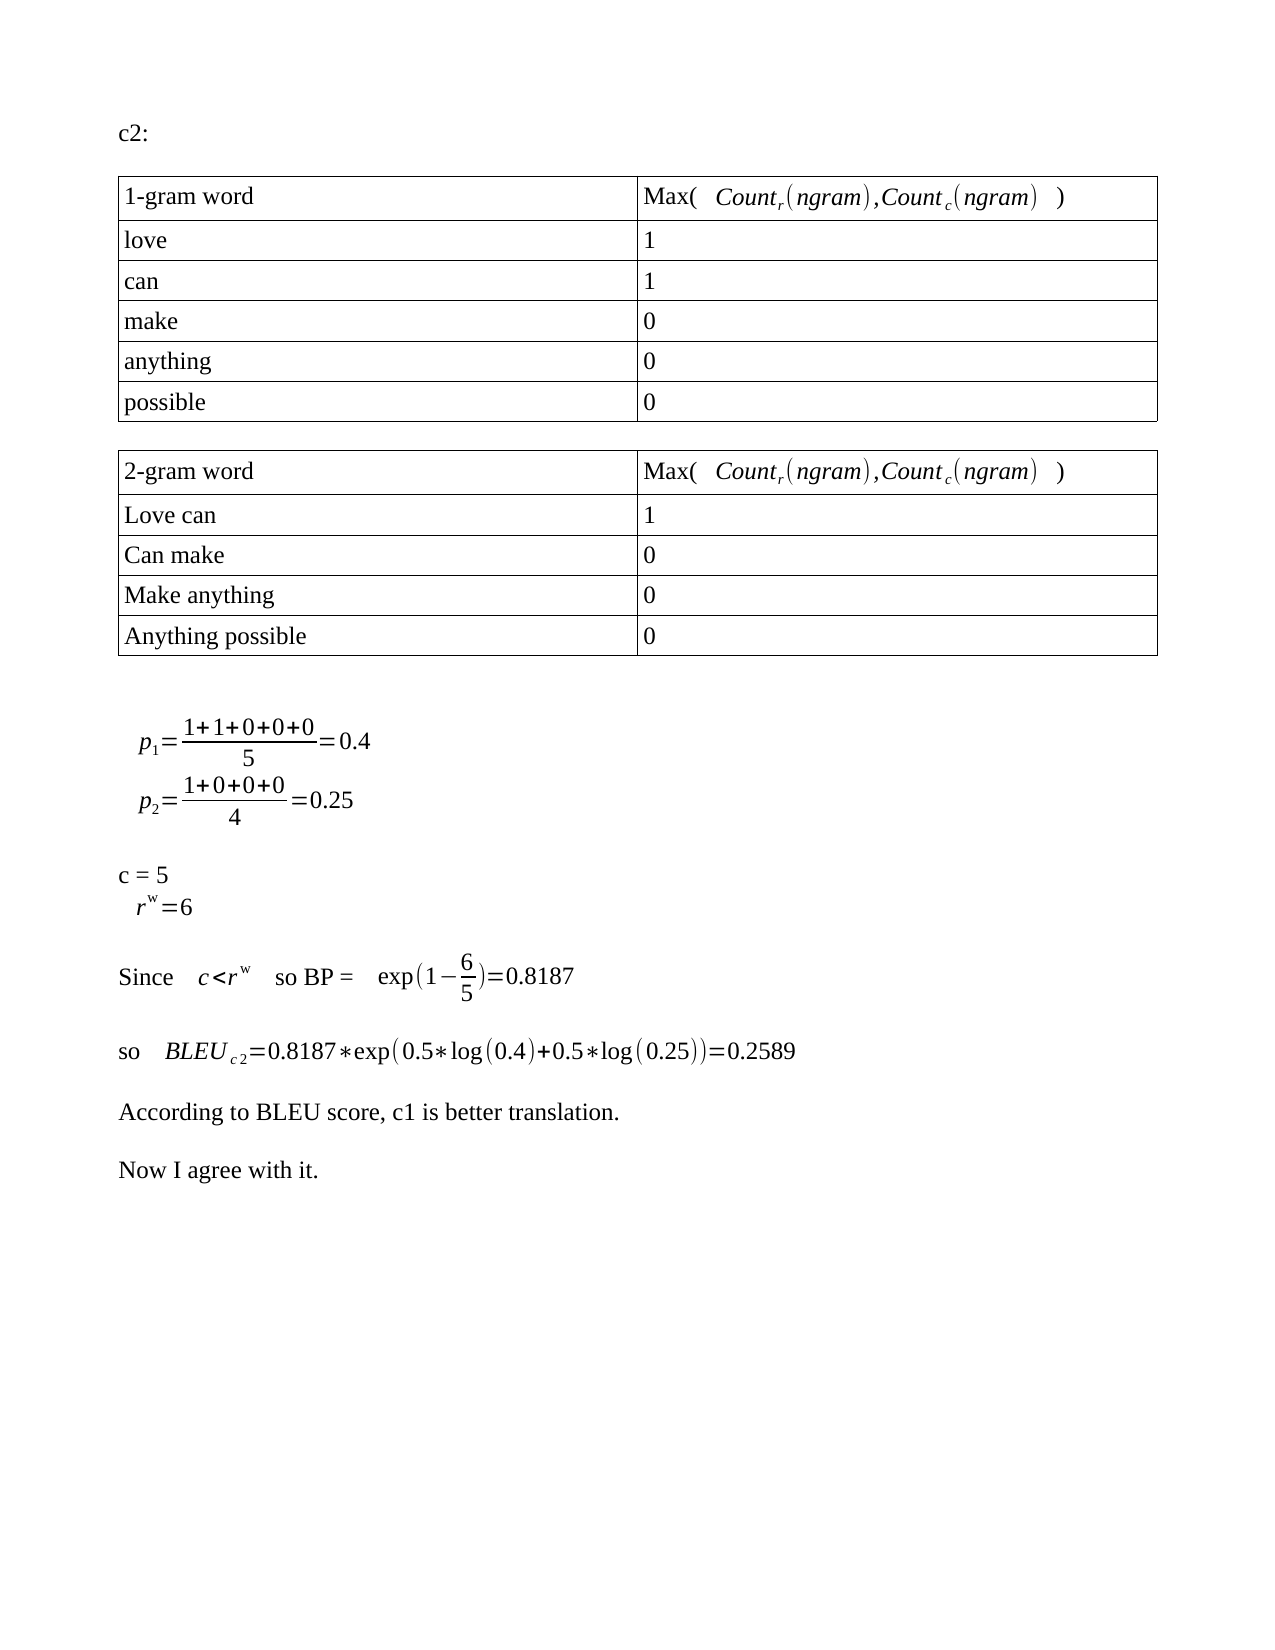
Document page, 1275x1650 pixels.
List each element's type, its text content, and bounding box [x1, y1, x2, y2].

table_cell possible [119, 382, 637, 421]
table_cell Love can [119, 495, 637, 534]
text According to BLEU score, c1 is better translation. [118, 1097, 1157, 1126]
table_header Max() [638, 177, 1157, 220]
table_cell 0 [638, 342, 1157, 381]
table_cell 1 [638, 495, 1157, 534]
table_header 2-gram word [119, 451, 637, 494]
table_header 1-gram word [119, 177, 637, 220]
text c = 5 [118, 860, 1157, 888]
table_cell 1 [638, 221, 1157, 260]
table_header Max() [638, 451, 1157, 494]
table_cell can [119, 261, 637, 300]
table_cell 0 [638, 536, 1157, 575]
text Now I agree with it. [118, 1155, 1157, 1183]
table_cell 1 [638, 261, 1157, 300]
text Since so BP = [118, 948, 1157, 1007]
table_cell Anything possible [119, 616, 637, 655]
table_cell love [119, 221, 637, 260]
table_cell anything [119, 342, 637, 381]
table_cell make [119, 301, 637, 341]
table_cell Can make [119, 536, 637, 575]
table_cell 0 [638, 576, 1157, 615]
text so [118, 1036, 1157, 1068]
table_cell 0 [638, 616, 1157, 655]
table_cell 0 [638, 301, 1157, 341]
table_cell 0 [638, 382, 1157, 421]
table_cell Make anything [119, 576, 637, 615]
text c2: [118, 118, 1157, 147]
